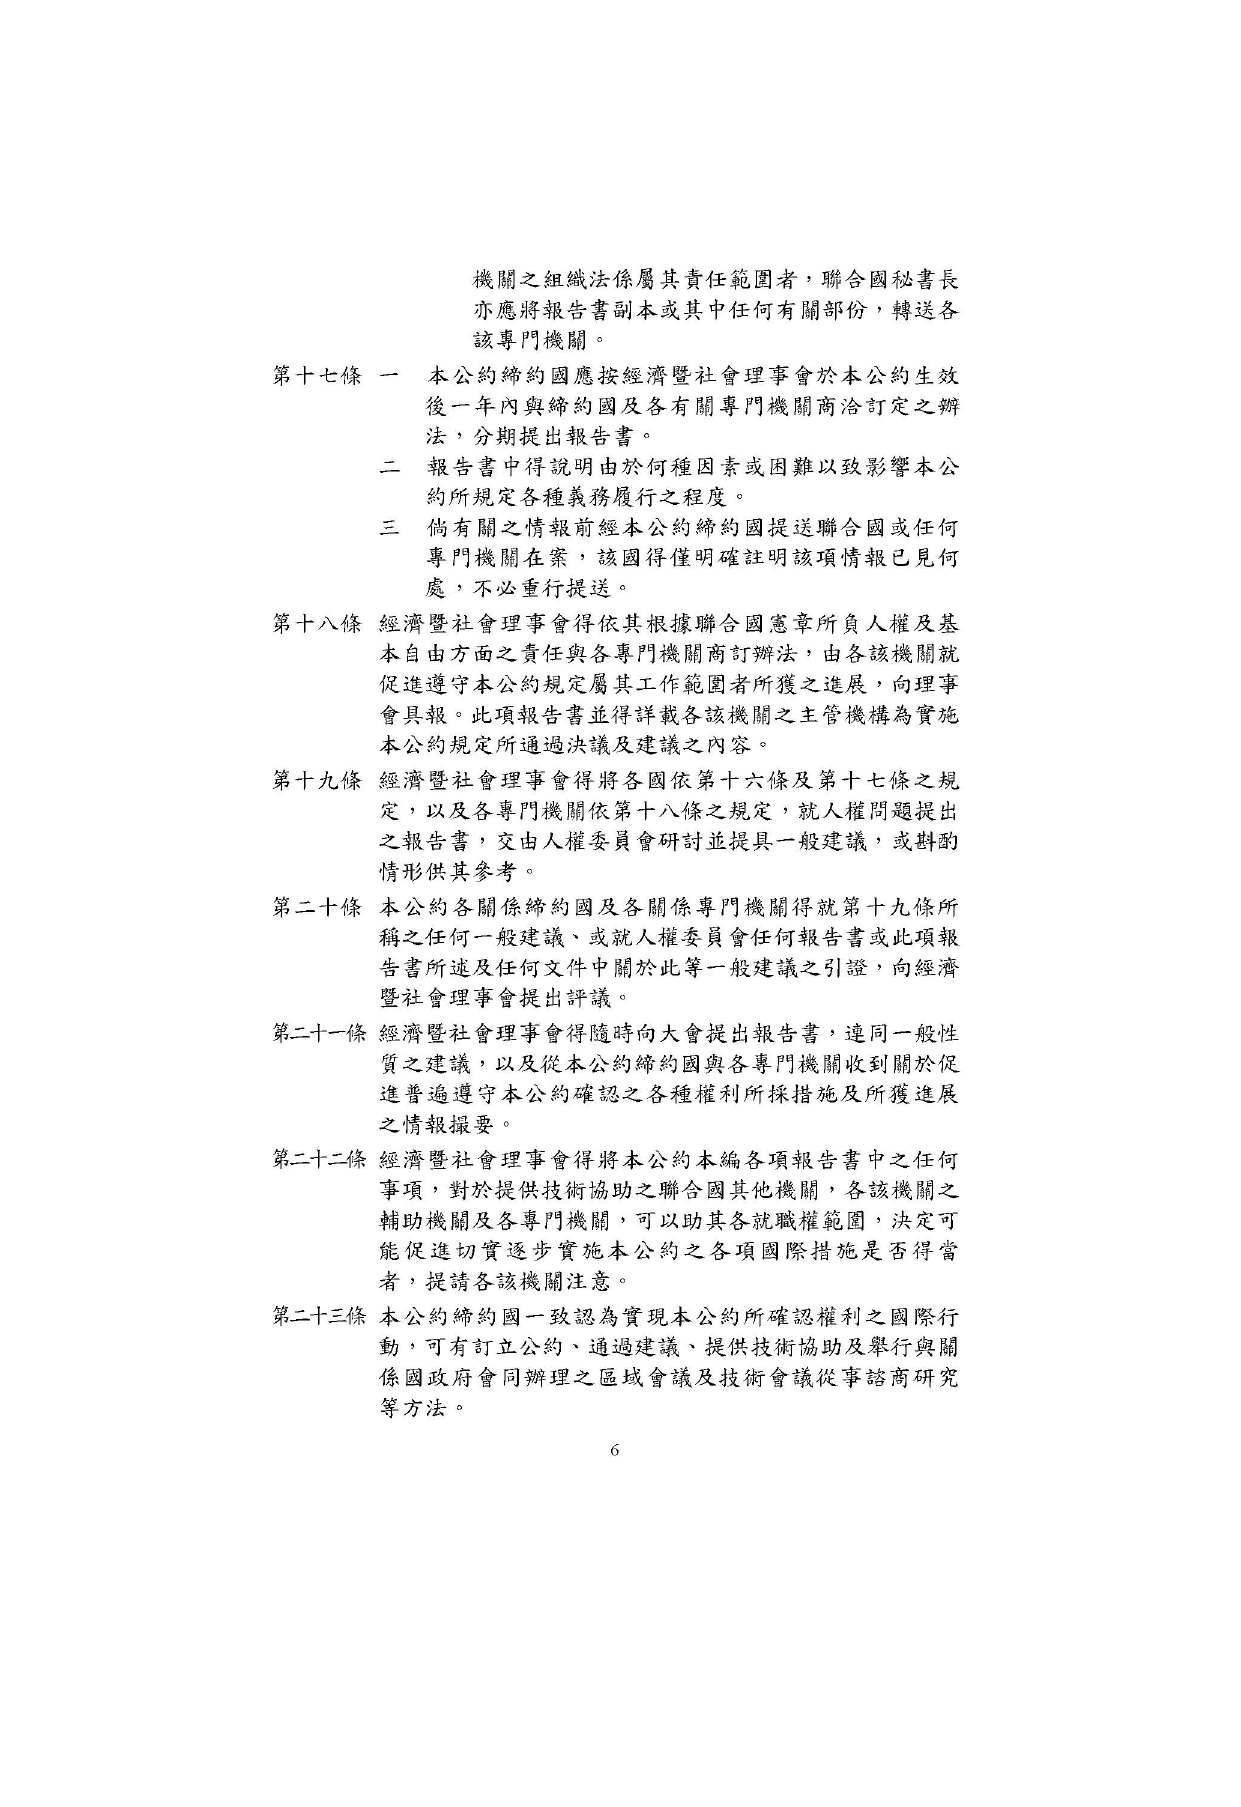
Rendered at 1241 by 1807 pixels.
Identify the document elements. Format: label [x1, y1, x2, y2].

picture [118, 141, 1111, 1546]
